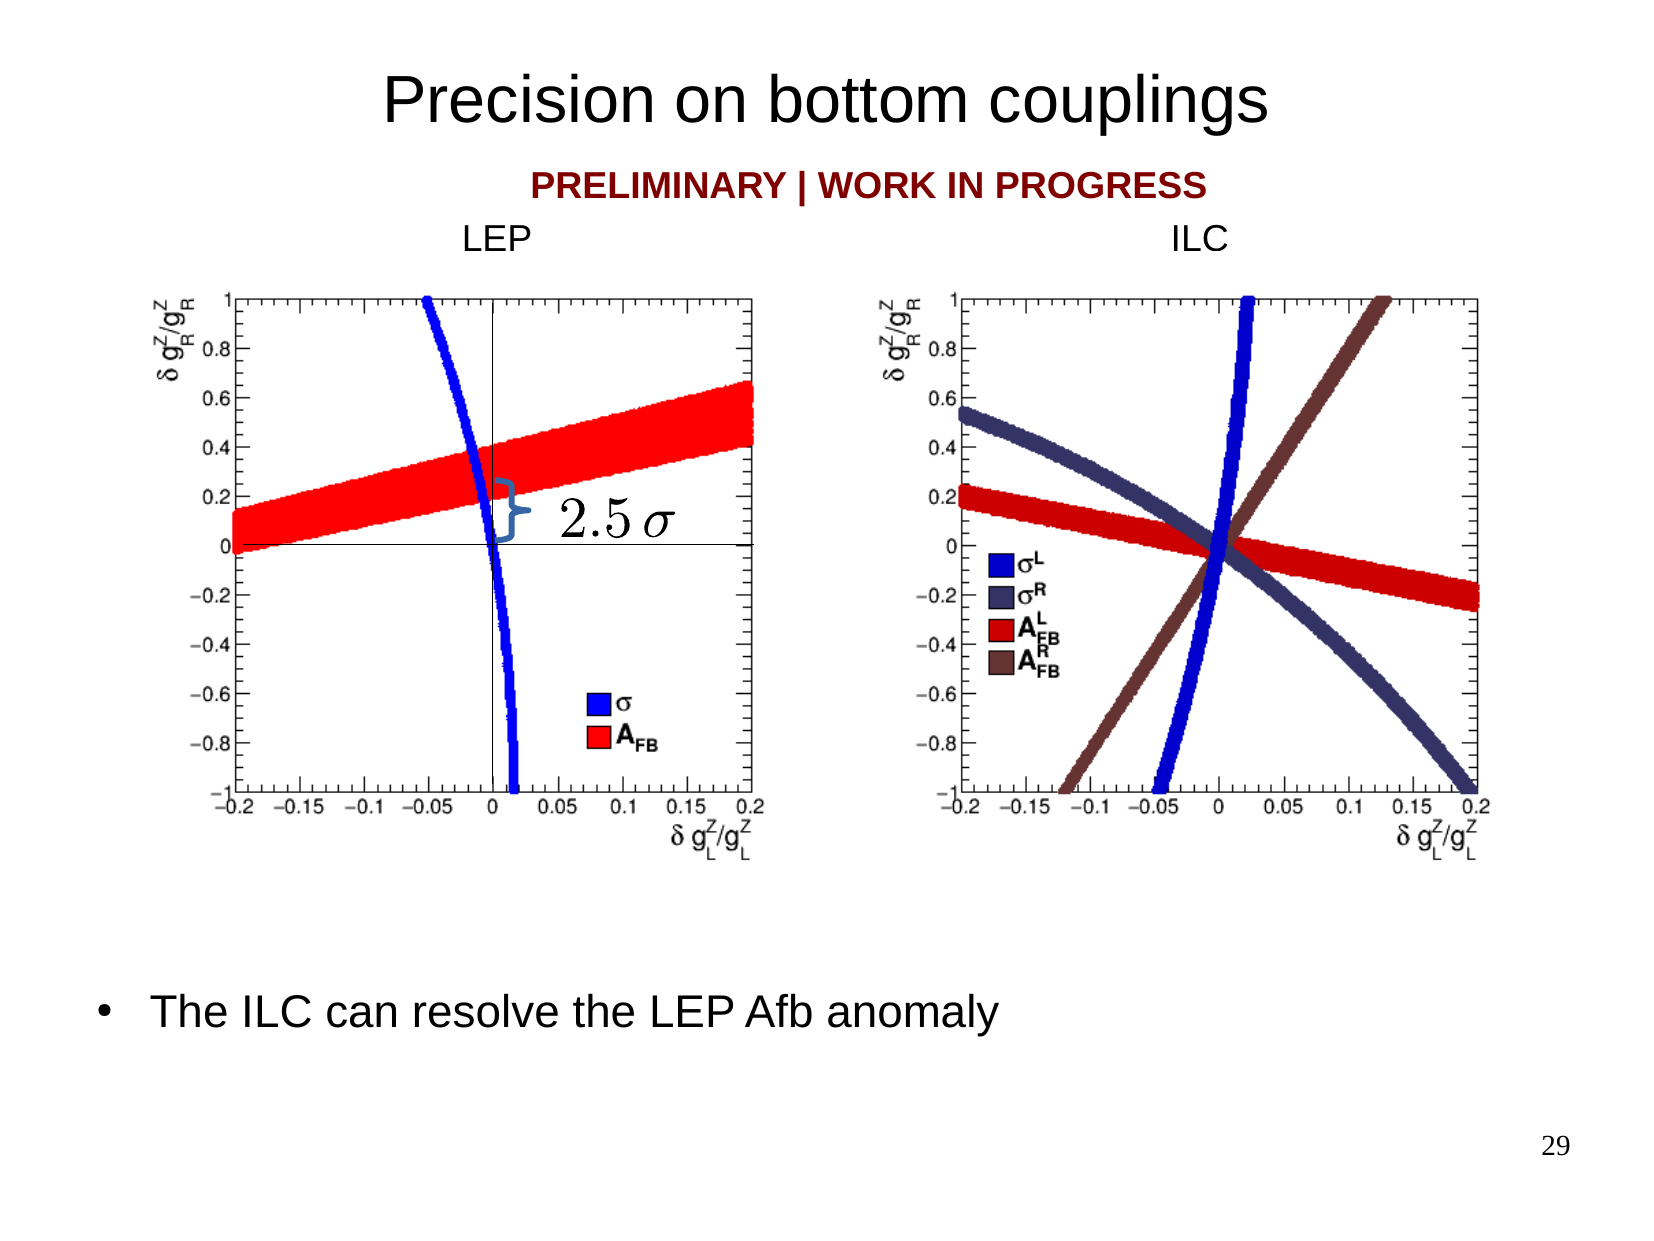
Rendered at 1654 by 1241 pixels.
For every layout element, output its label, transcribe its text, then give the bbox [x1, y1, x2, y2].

text_box PRELIMINARY | WORK IN PROGRESS [515, 156, 1223, 214]
picture [153, 251, 784, 874]
text_box [558, 498, 678, 539]
text_box LEP [447, 210, 548, 267]
list The ILC can resolve the LEP Afb anomaly [78, 986, 1571, 1197]
title Precision on bottom couplings [82, 49, 1571, 151]
text_box ILC [1155, 210, 1244, 251]
picture [873, 251, 1508, 874]
